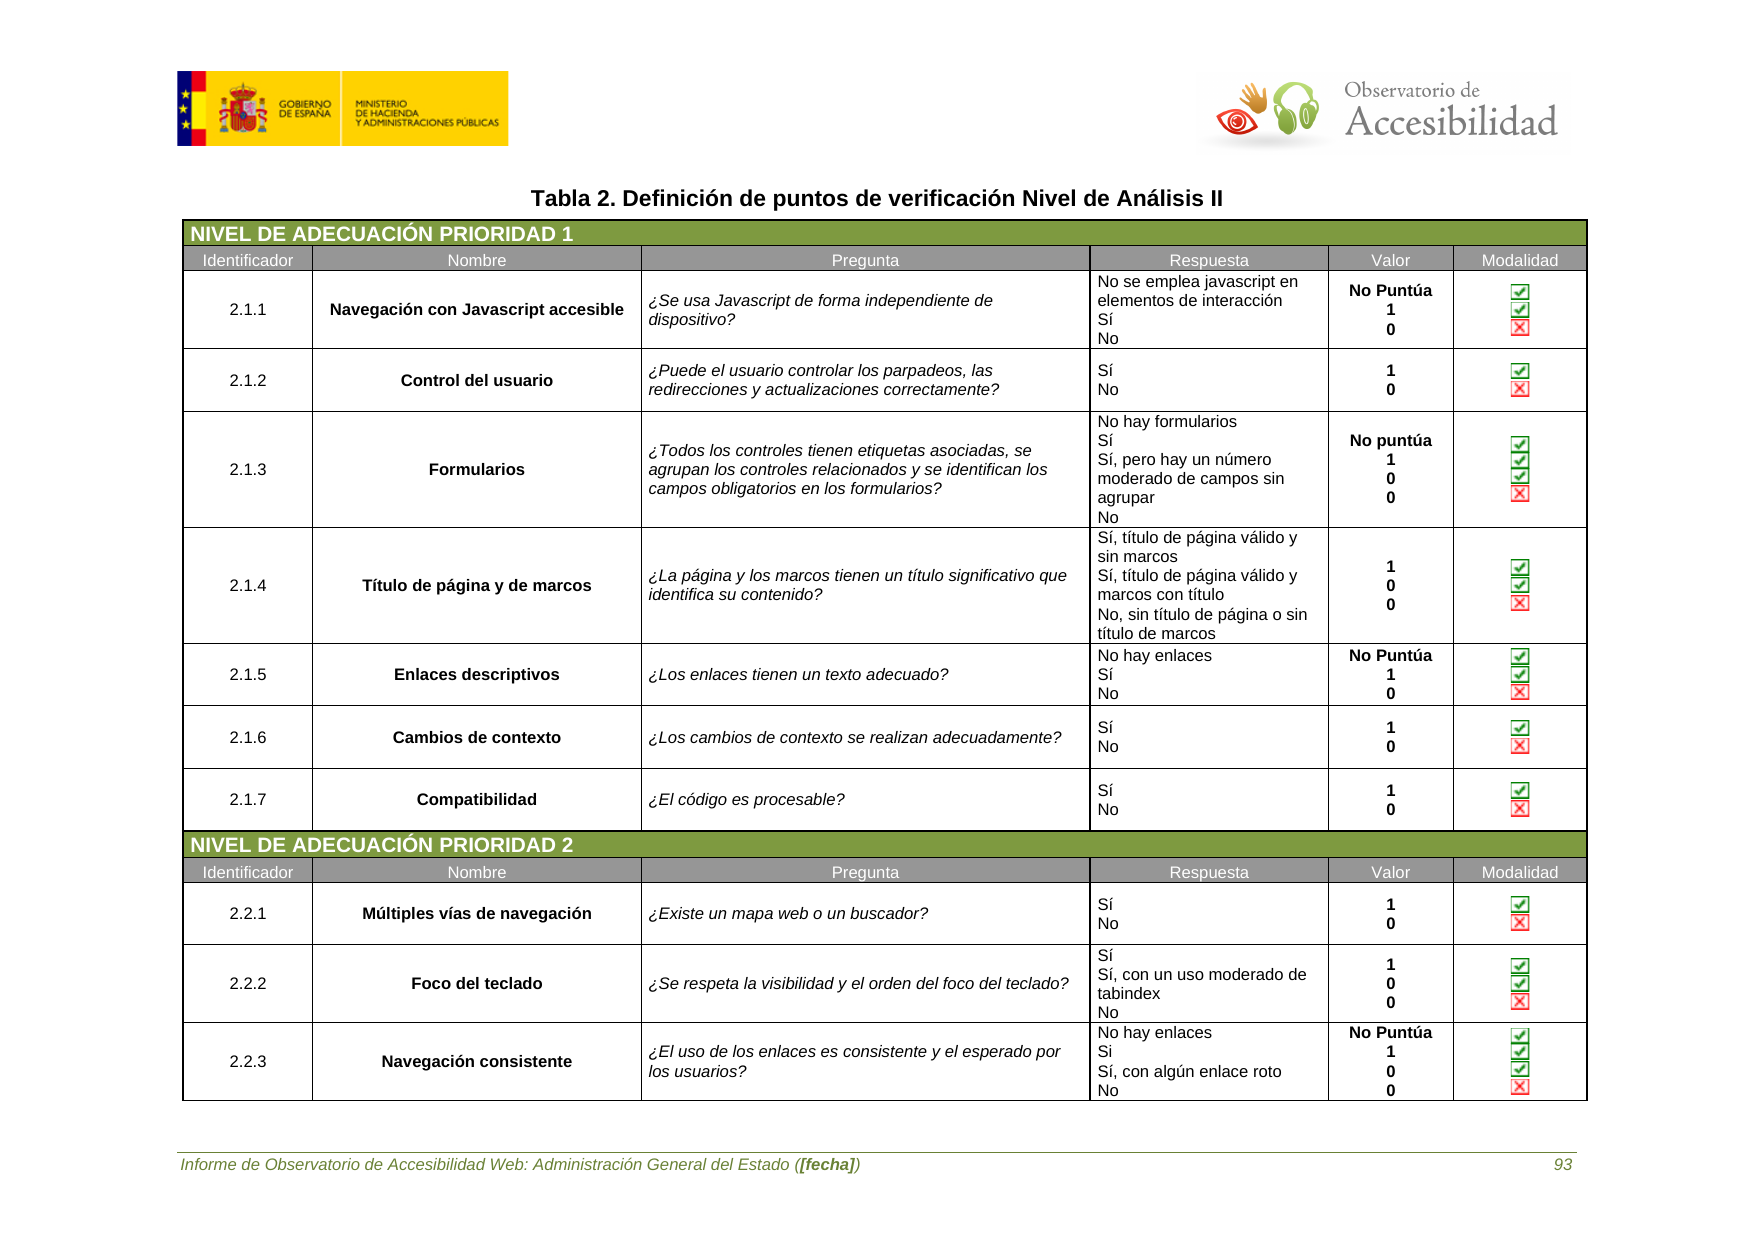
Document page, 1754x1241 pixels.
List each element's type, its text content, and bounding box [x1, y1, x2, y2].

picture [1510, 381, 1530, 397]
table_cell 2.1.3 [184, 412, 312, 527]
picture [1510, 958, 1530, 974]
table_cell [1454, 271, 1586, 348]
table_cell Sí Sí, con un uso moderado de tabindex No [1091, 945, 1328, 1022]
table_cell 1 0 [1329, 349, 1453, 411]
table_header NIVEL DE ADECUACIÓN PRIORIDAD 1 [184, 221, 1586, 245]
table_cell [1454, 945, 1586, 1022]
table_cell Cambios de contexto [313, 706, 641, 768]
picture [1510, 485, 1530, 502]
table_cell ¿Se usa Javascript de forma independiente de dispositivo? [642, 271, 1089, 348]
picture [1510, 914, 1530, 931]
table_cell Enlaces descriptivos [313, 644, 641, 705]
table_cell Sí, título de página válido y sin marcos Sí, título de página válido y marcos con título No, sin título de página o sin título de marcos [1091, 528, 1328, 643]
picture [1510, 975, 1530, 992]
picture [1510, 648, 1530, 665]
picture [1510, 1079, 1530, 1095]
picture [1510, 302, 1530, 318]
table_cell No hay formularios Sí Sí, pero hay un número moderado de campos sin agrupar No [1091, 412, 1328, 527]
picture [1510, 896, 1530, 913]
table_cell Valor [1329, 246, 1453, 270]
table_cell Nombre [313, 246, 641, 270]
picture [1510, 1028, 1530, 1060]
table_cell Sí No [1091, 769, 1328, 830]
table_cell Modalidad [1454, 246, 1586, 270]
table_cell Navegación con Javascript accesible [313, 271, 641, 348]
picture [1510, 1061, 1530, 1077]
table_cell Múltiples vías de navegación [313, 883, 641, 944]
table_cell No hay enlaces Si Sí, con algún enlace roto No [1091, 1023, 1328, 1100]
table_cell Pregunta [642, 246, 1089, 270]
table_cell No Puntúa 1 0 [1329, 271, 1453, 348]
table_cell [1454, 706, 1586, 768]
table_cell 2.1.6 [184, 706, 312, 768]
table_cell ¿El uso de los enlaces es consistente y el esperado por los usuarios? [642, 1023, 1089, 1100]
table_cell ¿Existe un mapa web o un buscador? [642, 883, 1089, 944]
picture [1510, 666, 1530, 683]
table_cell Control del usuario [313, 349, 641, 411]
picture [1510, 595, 1530, 611]
table_cell Foco del teclado [313, 945, 641, 1022]
table_cell No Puntúa 1 0 [1329, 644, 1453, 705]
table_cell [1454, 349, 1586, 411]
table_cell 1 0 0 [1329, 528, 1453, 643]
table_cell 2.1.4 [184, 528, 312, 643]
table_cell Compatibilidad [313, 769, 641, 830]
table_cell [1454, 644, 1586, 705]
table_cell 2.2.3 [184, 1023, 312, 1100]
picture [1196, 72, 1572, 155]
picture [1510, 782, 1530, 799]
table_cell No Puntúa 1 0 0 [1329, 1023, 1453, 1100]
picture [1510, 363, 1530, 379]
table_cell ¿Puede el usuario controlar los parpadeos, las redirecciones y actualizaciones correctamente? [642, 349, 1089, 411]
table_cell Identificador [184, 858, 312, 882]
table_cell 1 0 0 [1329, 945, 1453, 1022]
table_cell Modalidad [1454, 858, 1586, 882]
table_cell Sí No [1091, 349, 1328, 411]
table_cell [1454, 769, 1586, 830]
table_cell 2.2.2 [184, 945, 312, 1022]
picture [1510, 684, 1530, 700]
table_cell Respuesta [1091, 858, 1328, 882]
picture [177, 71, 509, 146]
table_cell ¿Todos los controles tienen etiquetas asociadas, se agrupan los controles relacionados y se identifican los campos obligatorios en los formularios? [642, 412, 1089, 527]
table_cell 1 0 [1329, 769, 1453, 830]
table_cell ¿La página y los marcos tienen un título significativo que identifica su contenido? [642, 528, 1089, 643]
picture [1510, 284, 1530, 300]
table_cell ¿Se respeta la visibilidad y el orden del foco del teclado? [642, 945, 1089, 1022]
table_cell Pregunta [642, 858, 1089, 882]
table_cell Formularios [313, 412, 641, 527]
table_cell Identificador [184, 246, 312, 270]
table_cell [1454, 883, 1586, 944]
table_cell [1454, 528, 1586, 643]
table_cell NIVEL DE ADECUACIÓN PRIORIDAD 2 [184, 832, 1586, 857]
table_cell [1454, 1023, 1586, 1100]
table_cell 2.1.1 [184, 271, 312, 348]
table_cell No puntúa 1 0 0 [1329, 412, 1453, 527]
picture [1510, 993, 1530, 1010]
table_cell Valor [1329, 858, 1453, 882]
table_cell 2.1.2 [184, 349, 312, 411]
table_cell 2.1.5 [184, 644, 312, 705]
table_cell ¿El código es procesable? [642, 769, 1089, 830]
picture [1510, 436, 1530, 484]
picture [1510, 800, 1530, 817]
table_cell Sí No [1091, 883, 1328, 944]
table_cell ¿Los cambios de contexto se realizan adecuadamente? [642, 706, 1089, 768]
table_cell 1 0 [1329, 883, 1453, 944]
table_cell Navegación consistente [313, 1023, 641, 1100]
table_cell No se emplea javascript en elementos de interacción Sí No [1091, 271, 1328, 348]
table_cell [1454, 412, 1586, 527]
picture [1510, 577, 1530, 593]
picture [1510, 319, 1530, 336]
table_cell Nombre [313, 858, 641, 882]
text Tabla 2. Definición de puntos de verificación Nivel de Análisis II [177, 185, 1577, 211]
table_cell No hay enlaces Sí No [1091, 644, 1328, 705]
picture [1510, 738, 1530, 754]
picture [1510, 559, 1530, 576]
table_cell ¿Los enlaces tienen un texto adecuado? [642, 644, 1089, 705]
picture [1510, 720, 1530, 736]
table_cell 2.2.1 [184, 883, 312, 944]
table_cell Sí No [1091, 706, 1328, 768]
table_cell Respuesta [1091, 246, 1328, 270]
table_cell 1 0 [1329, 706, 1453, 768]
table_cell Título de página y de marcos [313, 528, 641, 643]
table_cell 2.1.7 [184, 769, 312, 830]
